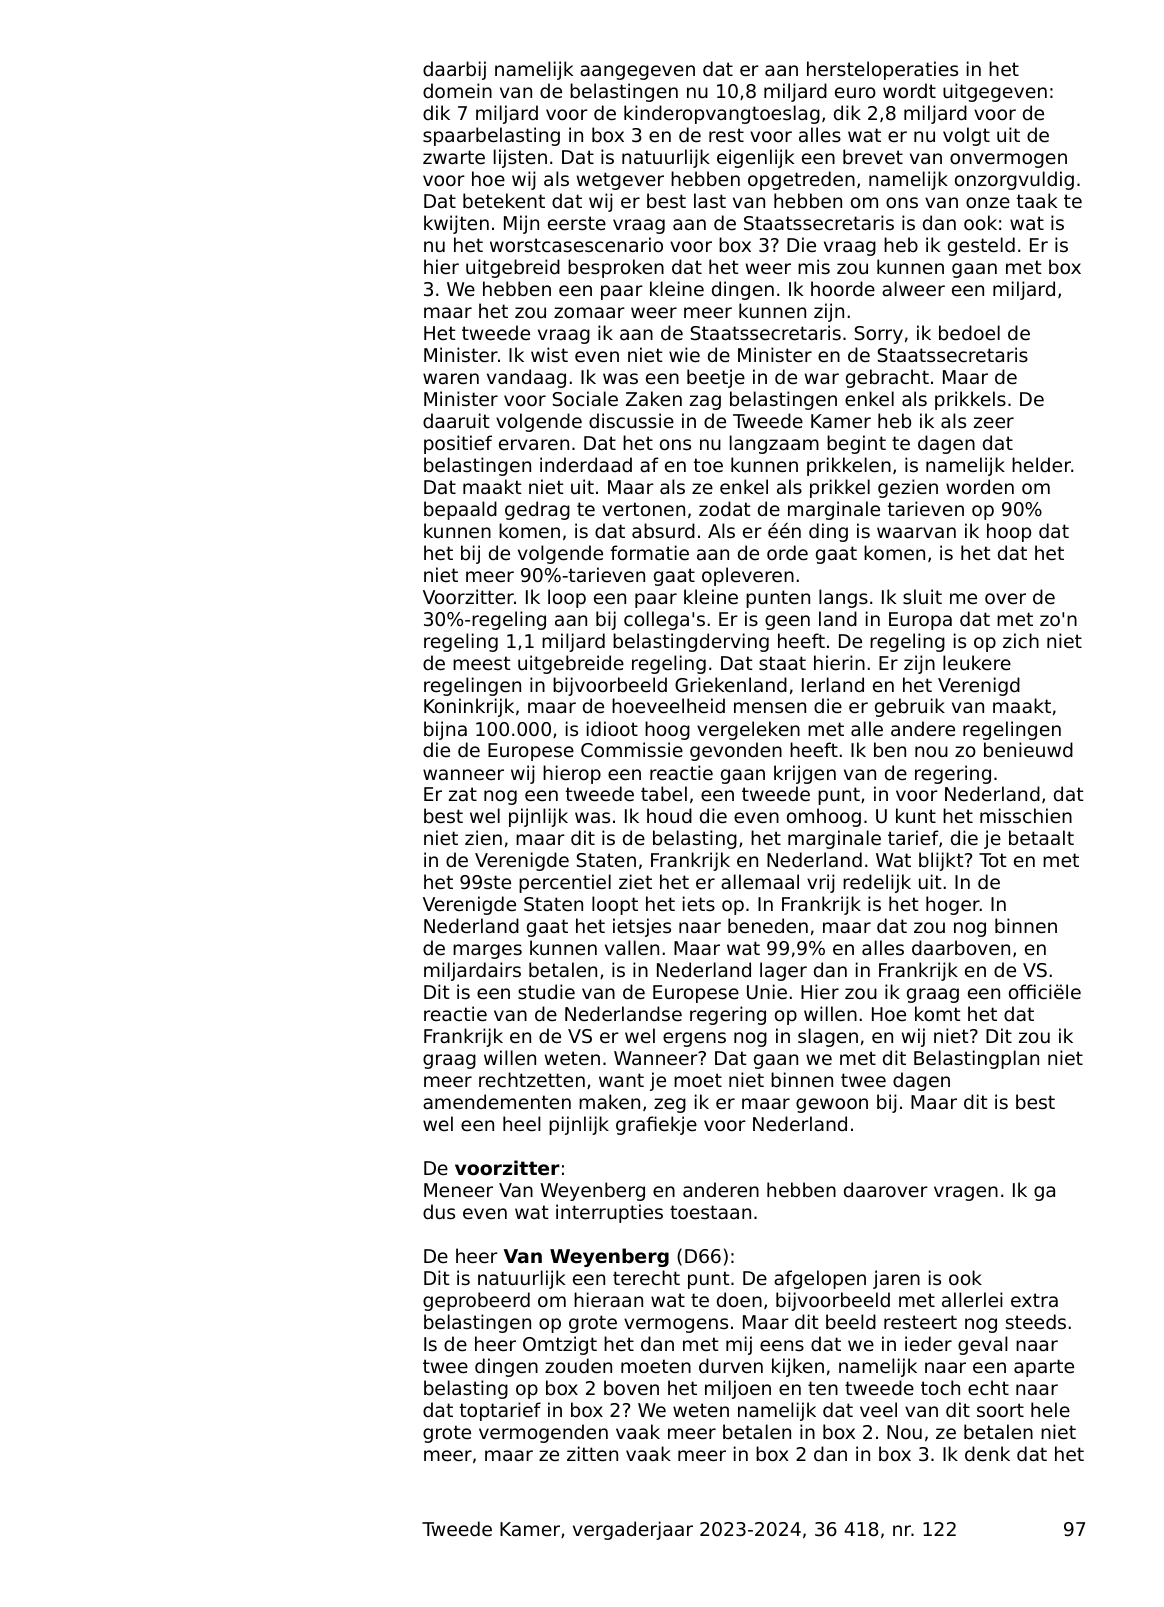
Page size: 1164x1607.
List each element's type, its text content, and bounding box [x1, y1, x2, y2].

text Het tweede vraag ik aan de Staatssecretaris. Sorry, ik bedoel de Minister. Ik wist even niet wie de Minister en de Staatssecretaris waren vandaag. Ik was een beetje in de war gebracht. Maar de Minister voor Sociale Zaken zag belastingen enkel als prikkels. De daaruit volgende discussie in de Tweede Kamer heb ik als zeer positief ervaren. Dat het ons nu langzaam begint te dagen dat belastingen inderdaad af en toe kunnen prikkelen, is namelijk helder. Dat maakt niet uit. Maar als ze enkel als prikkel gezien worden om bepaald gedrag te vertonen, zodat de marginale tarieven op 90% kunnen komen, is dat absurd. Als er één ding is waarvan ik hoop dat het bij de volgende formatie aan de orde gaat komen, is het dat het niet meer 90%-tarieven gaat opleveren. [422, 323, 1087, 587]
text daarbij namelijk aangegeven dat er aan hersteloperaties in het domein van de belastingen nu 10,8 miljard euro wordt uitgegeven: dik 7 miljard voor de kinderopvangtoeslag, dik 2,8 miljard voor de spaarbelasting in box 3 en de rest voor alles wat er nu volgt uit de zwarte lijsten. Dat is natuurlijk eigenlijk een brevet van onvermogen voor hoe wij als wetgever hebben opgetreden, namelijk onzorgvuldig. Dat betekent dat wij er best last van hebben om ons van onze taak te kwijten. Mijn eerste vraag aan de Staatssecretaris is dan ook: wat is nu het worstcasescenario voor box 3? Die vraag heb ik gesteld. Er is hier uitgebreid besproken dat het weer mis zou kunnen gaan met box 3. We hebben een paar kleine dingen. Ik hoorde alweer een miljard, maar het zou zomaar weer meer kunnen zijn. [422, 59, 1087, 323]
text De voorzitter: [422, 1158, 1087, 1180]
text Meneer Van Weyenberg en anderen hebben daarover vragen. Ik ga dus even wat interrupties toestaan. [422, 1180, 1087, 1224]
text Er zat nog een tweede tabel, een tweede punt, in voor Nederland, dat best wel pijnlijk was. Ik houd die even omhoog. U kunt het misschien niet zien, maar dit is de belasting, het marginale tarief, die je betaalt in de Verenigde Staten, Frankrijk en Nederland. Wat blijkt? Tot en met het 99ste percentiel ziet het er allemaal vrij redelijk uit. In de Verenigde Staten loopt het iets op. In Frankrijk is het hoger. In Nederland gaat het ietsjes naar beneden, maar dat zou nog binnen de marges kunnen vallen. Maar wat 99,9% en alles daarboven, en miljardairs betalen, is in Nederland lager dan in Frankrijk en de VS. Dit is een studie van de Europese Unie. Hier zou ik graag een officiële reactie van de Nederlandse regering op willen. Hoe komt het dat Frankrijk en de VS er wel ergens nog in slagen, en wij niet? Dit zou ik graag willen weten. Wanneer? Dat gaan we met dit Belastingplan niet meer rechtzetten, want je moet niet binnen twee dagen amendementen maken, zeg ik er maar gewoon bij. Maar dit is best wel een heel pijnlijk grafiekje voor Nederland. [422, 784, 1087, 1136]
text Voorzitter. Ik loop een paar kleine punten langs. Ik sluit me over de 30%-regeling aan bij collega's. Er is geen land in Europa dat met zo'n regeling 1,1 miljard belastingderving heeft. De regeling is op zich niet de meest uitgebreide regeling. Dat staat hierin. Er zijn leukere regelingen in bijvoorbeeld Griekenland, Ierland en het Verenigd Koninkrijk, maar de hoeveelheid mensen die er gebruik van maakt, bijna 100.000, is idioot hoog vergeleken met alle andere regelingen die de Europese Commissie gevonden heeft. Ik ben nou zo benieuwd wanneer wij hierop een reactie gaan krijgen van de regering. [422, 587, 1087, 784]
text Dit is natuurlijk een terecht punt. De afgelopen jaren is ook geprobeerd om hieraan wat te doen, bijvoorbeeld met allerlei extra belastingen op grote vermogens. Maar dit beeld resteert nog steeds. Is de heer Omtzigt het dan met mij eens dat we in ieder geval naar twee dingen zouden moeten durven kijken, namelijk naar een aparte belasting op box 2 boven het miljoen en ten tweede toch echt naar dat toptarief in box 2? We weten namelijk dat veel van dit soort hele grote vermogenden vaak meer betalen in box 2. Nou, ze betalen niet meer, maar ze zitten vaak meer in box 2 dan in box 3. Ik denk dat het [422, 1268, 1087, 1466]
text De heer Van Weyenberg (D66): [422, 1246, 1087, 1268]
